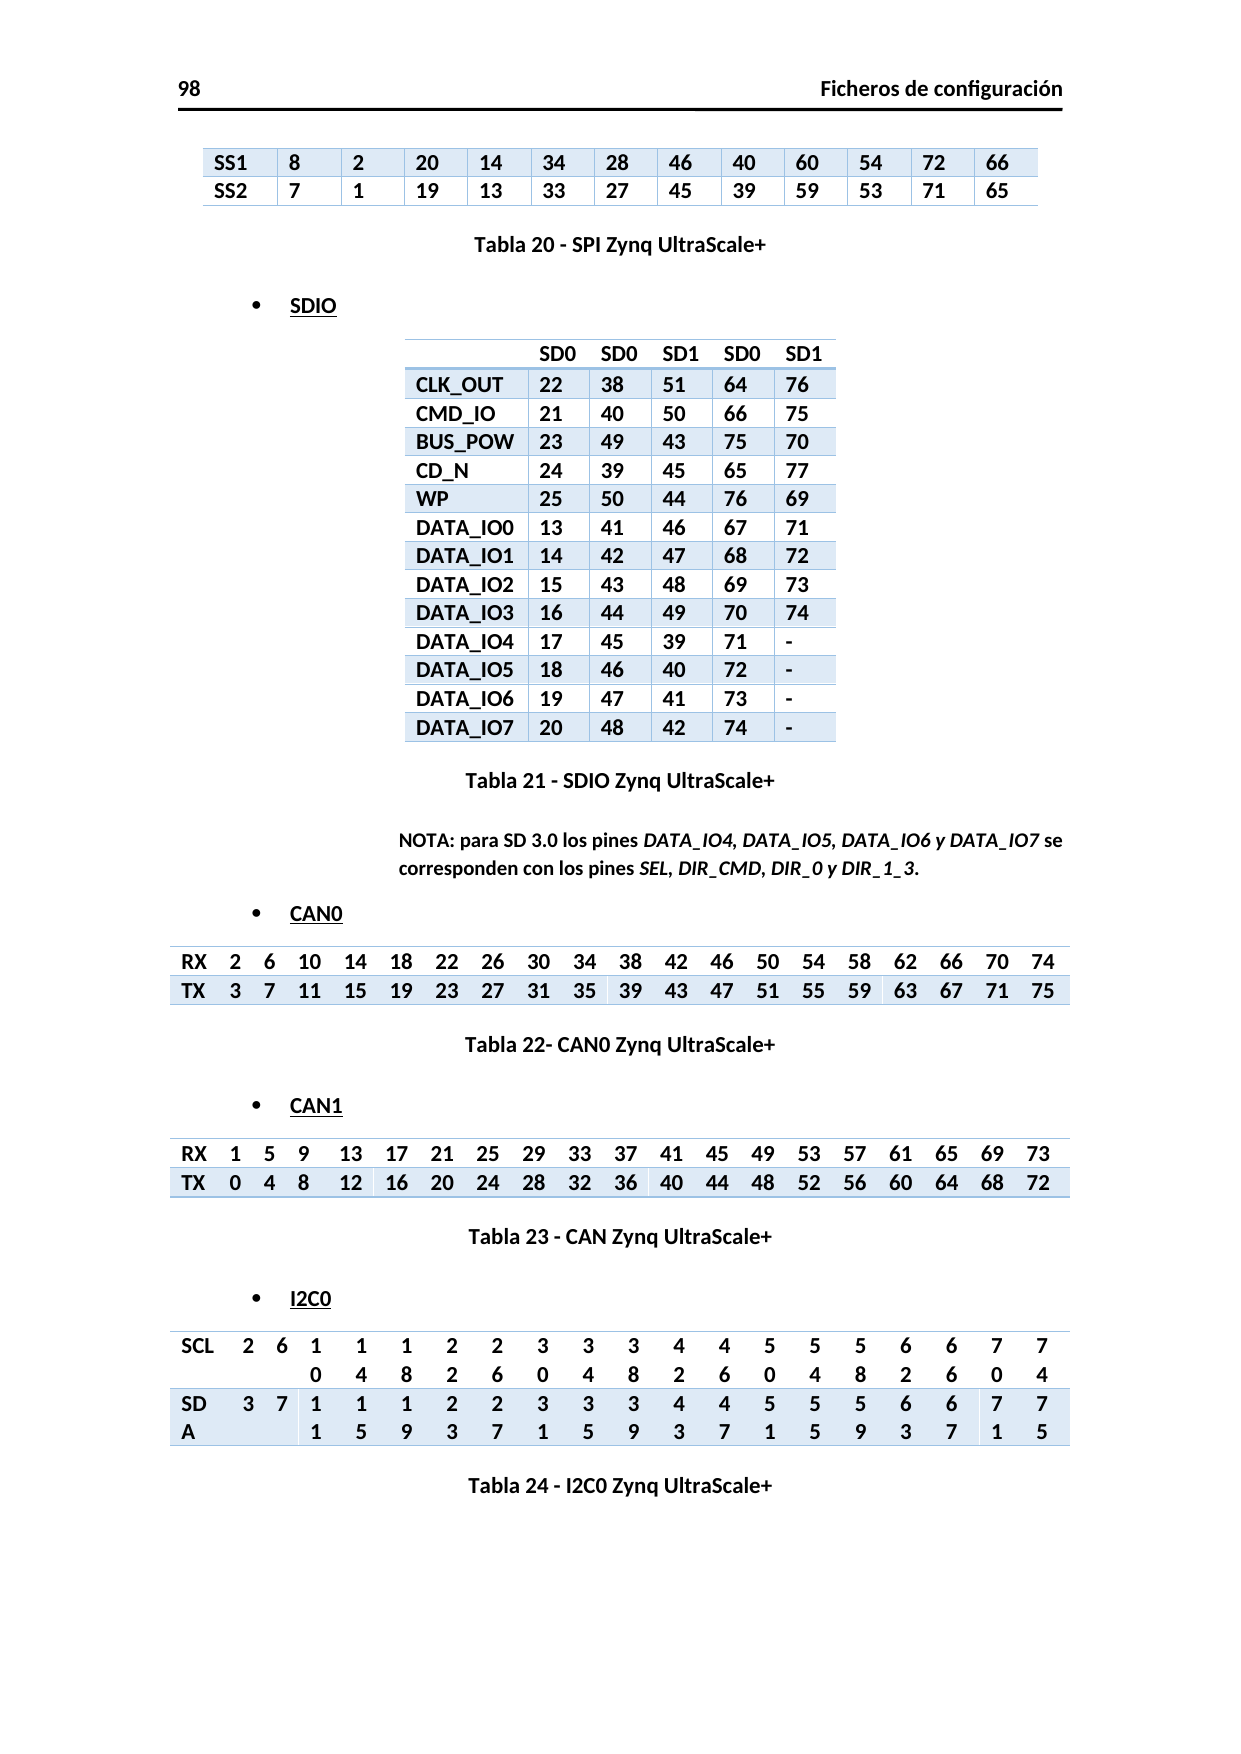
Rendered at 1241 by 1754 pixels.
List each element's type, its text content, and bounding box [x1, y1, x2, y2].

table_cell 70 [713, 599, 774, 626]
table_cell 13 [529, 513, 589, 541]
table_cell 48 [652, 570, 712, 598]
table_cell 35 [571, 1389, 616, 1445]
table_cell 51 [652, 370, 712, 398]
text Tabla 21 - SDIO Zynq UltraScale+ [177, 766, 1063, 794]
table_header 58 [836, 947, 882, 975]
table_cell 41 [590, 513, 651, 541]
table_header 70 [980, 1332, 1025, 1388]
table_cell 0 [218, 1168, 252, 1196]
table_header 70 [974, 947, 1020, 975]
table_cell 39 [608, 976, 653, 1004]
table_cell DATA_IO5 [405, 656, 528, 683]
table_cell 45 [652, 456, 712, 484]
table_header 62 [889, 1332, 934, 1388]
table_cell 27 [480, 1389, 526, 1445]
table_header 18 [378, 947, 424, 975]
table_cell 72 [713, 656, 774, 683]
table_cell 13 [468, 177, 531, 205]
table_cell 51 [745, 976, 791, 1004]
table_cell - [775, 628, 836, 655]
table_cell 11 [299, 1389, 344, 1445]
table_cell 40 [652, 656, 712, 683]
table_cell 27 [595, 177, 657, 205]
table_cell 47 [699, 976, 745, 1004]
table_cell 60 [785, 149, 847, 176]
table_cell 67 [713, 513, 774, 541]
table_cell 39 [616, 1389, 662, 1445]
table_cell 45 [590, 628, 651, 655]
table_cell 46 [652, 513, 712, 541]
table_cell 54 [848, 149, 911, 176]
table_header 50 [753, 1332, 798, 1388]
table_cell CLK_OUT [405, 370, 528, 398]
table_cell 74 [713, 713, 774, 741]
table_cell 66 [713, 399, 774, 427]
table_cell 68 [969, 1168, 1015, 1196]
table_cell 74 [775, 599, 836, 626]
table_header 42 [653, 947, 699, 975]
table_cell 44 [694, 1168, 740, 1196]
table_cell 8 [278, 149, 341, 176]
table_header 13 [328, 1139, 373, 1167]
table_header 65 [924, 1139, 969, 1167]
table_header 18 [389, 1332, 435, 1388]
table_cell 73 [713, 685, 774, 712]
table_cell 71 [775, 513, 836, 541]
table_cell 73 [775, 570, 836, 598]
table_cell SS1 [203, 149, 277, 176]
table_cell 34 [532, 149, 594, 176]
table_cell CMD_IO [405, 399, 528, 427]
table_cell 47 [652, 542, 712, 569]
table_cell 50 [590, 485, 651, 512]
table_cell DATA_IO0 [405, 513, 528, 541]
table_header 50 [745, 947, 791, 975]
table_cell CD_N [405, 456, 528, 484]
table_cell 14 [468, 149, 531, 176]
table_header SD1 [651, 340, 712, 367]
table_cell 11 [286, 976, 332, 1004]
table_cell 16 [529, 599, 589, 626]
table_cell 40 [649, 1168, 694, 1196]
table_cell 44 [590, 599, 651, 626]
table_cell 77 [775, 456, 836, 484]
table_cell 42 [590, 542, 651, 569]
table_cell 69 [775, 485, 836, 512]
table_cell 19 [529, 685, 589, 712]
table_cell - [775, 656, 836, 683]
table_cell 20 [419, 1168, 465, 1196]
table_cell 71 [974, 976, 1020, 1004]
table_cell 39 [652, 628, 712, 655]
table_header [405, 340, 528, 367]
table_header 37 [603, 1139, 648, 1167]
table_cell 44 [652, 485, 712, 512]
table_cell DATA_IO6 [405, 685, 528, 712]
table_header 61 [878, 1139, 924, 1167]
text NOTA: para SD 3.0 los pines DATA_IO4, DATA_IO5, DATA_IO6 y DATA_IO7 se corresponden con los pines SEL, DIR_CMD, DIR_0 y DIR_1_3. [398, 827, 1063, 880]
table_cell 15 [344, 1389, 389, 1445]
table_header 74 [1020, 947, 1070, 975]
table_cell 76 [713, 485, 774, 512]
table_cell SS2 [203, 177, 277, 205]
table_header 62 [883, 947, 928, 975]
text Tabla 23 - CAN Zynq UltraScale+ [177, 1222, 1063, 1250]
table_cell 66 [975, 149, 1038, 176]
table_cell DATA_IO1 [405, 542, 528, 569]
table_cell 63 [889, 1389, 934, 1445]
table_header 38 [608, 947, 653, 975]
table_cell DATA_IO7 [405, 713, 528, 741]
table_cell 7 [252, 976, 286, 1004]
table_cell 59 [843, 1389, 889, 1445]
table_cell 49 [590, 428, 651, 455]
table_cell DATA_IO3 [405, 599, 528, 626]
table_cell 75 [1020, 976, 1070, 1004]
table_cell 3 [231, 1389, 265, 1445]
list I2C0 [252, 1284, 1063, 1312]
table_header 73 [1015, 1139, 1070, 1167]
table_header 1 [218, 1139, 252, 1167]
table_cell 19 [389, 1389, 435, 1445]
table_cell 71 [713, 628, 774, 655]
table_cell 49 [652, 599, 712, 626]
table_header 53 [786, 1139, 832, 1167]
table_cell 46 [658, 149, 721, 176]
table_header 45 [694, 1139, 740, 1167]
table_cell 2 [342, 149, 404, 176]
table_cell 45 [658, 177, 721, 205]
table_cell 47 [590, 685, 651, 712]
table_cell 22 [529, 370, 589, 398]
table_cell 15 [332, 976, 378, 1004]
table_cell 3 [218, 976, 252, 1004]
table_cell 1 [342, 177, 404, 205]
table_cell 76 [775, 370, 836, 398]
table_cell 63 [883, 976, 928, 1004]
table_header 5 [252, 1139, 286, 1167]
table_header SD0 [713, 340, 774, 367]
table_header 66 [934, 1332, 979, 1388]
table_header 6 [252, 947, 286, 975]
text Tabla 20 - SPI Zynq UltraScale+ [177, 230, 1063, 258]
table_cell 24 [529, 456, 589, 484]
table_cell 56 [832, 1168, 878, 1196]
table_header 26 [470, 947, 516, 975]
table_cell 36 [603, 1168, 648, 1196]
table_header 33 [557, 1139, 603, 1167]
table_header 22 [435, 1332, 480, 1388]
table_cell 33 [532, 177, 594, 205]
table_cell 51 [753, 1389, 798, 1445]
table_cell 48 [590, 713, 651, 741]
table_header SD0 [589, 340, 651, 367]
table_cell 75 [775, 399, 836, 427]
table_header 58 [843, 1332, 889, 1388]
table_cell 7 [278, 177, 341, 205]
table_cell 24 [465, 1168, 511, 1196]
table_cell 46 [590, 656, 651, 683]
table_cell 40 [722, 149, 784, 176]
table_cell DATA_IO2 [405, 570, 528, 598]
text Tabla 22- CAN0 Zynq UltraScale+ [177, 1030, 1063, 1058]
table_cell 20 [529, 713, 589, 741]
table_header 17 [374, 1139, 419, 1167]
table_cell 68 [713, 542, 774, 569]
table_cell 65 [975, 177, 1038, 205]
table_header 14 [332, 947, 378, 975]
table_cell 41 [652, 685, 712, 712]
table_cell 43 [652, 428, 712, 455]
table_cell 23 [529, 428, 589, 455]
table_cell 69 [713, 570, 774, 598]
table_cell 32 [557, 1168, 603, 1196]
table_cell 47 [707, 1389, 753, 1445]
table_cell 64 [924, 1168, 969, 1196]
table_cell 55 [798, 1389, 843, 1445]
table_header 2 [218, 947, 252, 975]
table_header 54 [791, 947, 836, 975]
table_cell 38 [590, 370, 651, 398]
table_cell 25 [529, 485, 589, 512]
table_header 34 [562, 947, 607, 975]
table_cell 28 [595, 149, 657, 176]
table_cell SDA [170, 1389, 231, 1445]
table_cell 31 [516, 976, 562, 1004]
table_cell 75 [713, 428, 774, 455]
table_cell 64 [713, 370, 774, 398]
table_cell 42 [652, 713, 712, 741]
table_cell 48 [740, 1168, 786, 1196]
table_header 26 [480, 1332, 526, 1388]
table_cell 39 [722, 177, 784, 205]
table_cell 15 [529, 570, 589, 598]
table_cell 28 [511, 1168, 557, 1196]
table_cell 40 [590, 399, 651, 427]
table_cell 43 [653, 976, 699, 1004]
table_cell 14 [529, 542, 589, 569]
table_header 69 [969, 1139, 1015, 1167]
table_cell 52 [786, 1168, 832, 1196]
table_header 46 [699, 947, 745, 975]
table_cell 20 [405, 149, 467, 176]
table_cell 12 [328, 1168, 373, 1196]
table_cell 31 [526, 1389, 571, 1445]
table_cell - [775, 685, 836, 712]
list SDIO [252, 292, 1063, 319]
table_header 54 [798, 1332, 843, 1388]
table_cell 71 [980, 1389, 1025, 1445]
table_cell 43 [662, 1389, 707, 1445]
table_header 2 [231, 1332, 265, 1388]
table_cell 67 [934, 1389, 979, 1445]
table_header RX [170, 1139, 218, 1167]
table_header 34 [571, 1332, 616, 1388]
table_header 10 [286, 947, 332, 975]
table_cell 60 [878, 1168, 924, 1196]
table_header 21 [419, 1139, 465, 1167]
table_header SCL [170, 1332, 231, 1388]
table_header 74 [1025, 1332, 1070, 1388]
list CAN1 [252, 1091, 1063, 1119]
table_header 22 [424, 947, 470, 975]
table_cell 43 [590, 570, 651, 598]
table_cell 8 [286, 1168, 328, 1196]
table_header 49 [740, 1139, 786, 1167]
table_header SD1 [774, 340, 836, 367]
text Tabla 24 - I2C0 Zynq UltraScale+ [177, 1471, 1063, 1499]
table_cell 16 [374, 1168, 419, 1196]
table_cell - [775, 713, 836, 741]
table_cell TX [170, 1168, 218, 1196]
table_header 25 [465, 1139, 511, 1167]
list CAN0 [252, 899, 1063, 927]
table_cell 19 [378, 976, 424, 1004]
table_cell 72 [912, 149, 974, 176]
table_header 14 [344, 1332, 389, 1388]
table_cell 35 [562, 976, 607, 1004]
table_header 29 [511, 1139, 557, 1167]
table_cell 50 [652, 399, 712, 427]
table_header 46 [707, 1332, 753, 1388]
table_cell BUS_POW [405, 428, 528, 455]
table_header 30 [516, 947, 562, 975]
table_cell 4 [252, 1168, 286, 1196]
table_cell 65 [713, 456, 774, 484]
table_cell 21 [529, 399, 589, 427]
table_cell 39 [590, 456, 651, 484]
table_cell 71 [912, 177, 974, 205]
table_cell 19 [405, 177, 467, 205]
table_cell 17 [529, 628, 589, 655]
table_cell 59 [836, 976, 882, 1004]
table_header 57 [832, 1139, 878, 1167]
table_cell 70 [775, 428, 836, 455]
table_cell 75 [1025, 1389, 1070, 1445]
table_header 6 [265, 1332, 298, 1388]
table_cell 23 [424, 976, 470, 1004]
table_cell DATA_IO4 [405, 628, 528, 655]
table_header SD0 [528, 340, 589, 367]
table_cell 27 [470, 976, 516, 1004]
table_cell 18 [529, 656, 589, 683]
table_cell 7 [265, 1389, 298, 1445]
table_header 10 [299, 1332, 344, 1388]
table_cell WP [405, 485, 528, 512]
table_header 9 [286, 1139, 328, 1167]
table_header 30 [526, 1332, 571, 1388]
table_cell TX [170, 976, 218, 1004]
table_cell 55 [791, 976, 836, 1004]
table_cell 23 [435, 1389, 480, 1445]
table_cell 67 [928, 976, 974, 1004]
table_header 41 [649, 1139, 694, 1167]
table_cell 72 [1015, 1168, 1070, 1196]
table_cell 53 [848, 177, 911, 205]
table_cell 59 [785, 177, 847, 205]
table_header 38 [616, 1332, 662, 1388]
table_header 66 [928, 947, 974, 975]
table_cell 72 [775, 542, 836, 569]
table_header RX [170, 947, 218, 975]
table_header 42 [662, 1332, 707, 1388]
